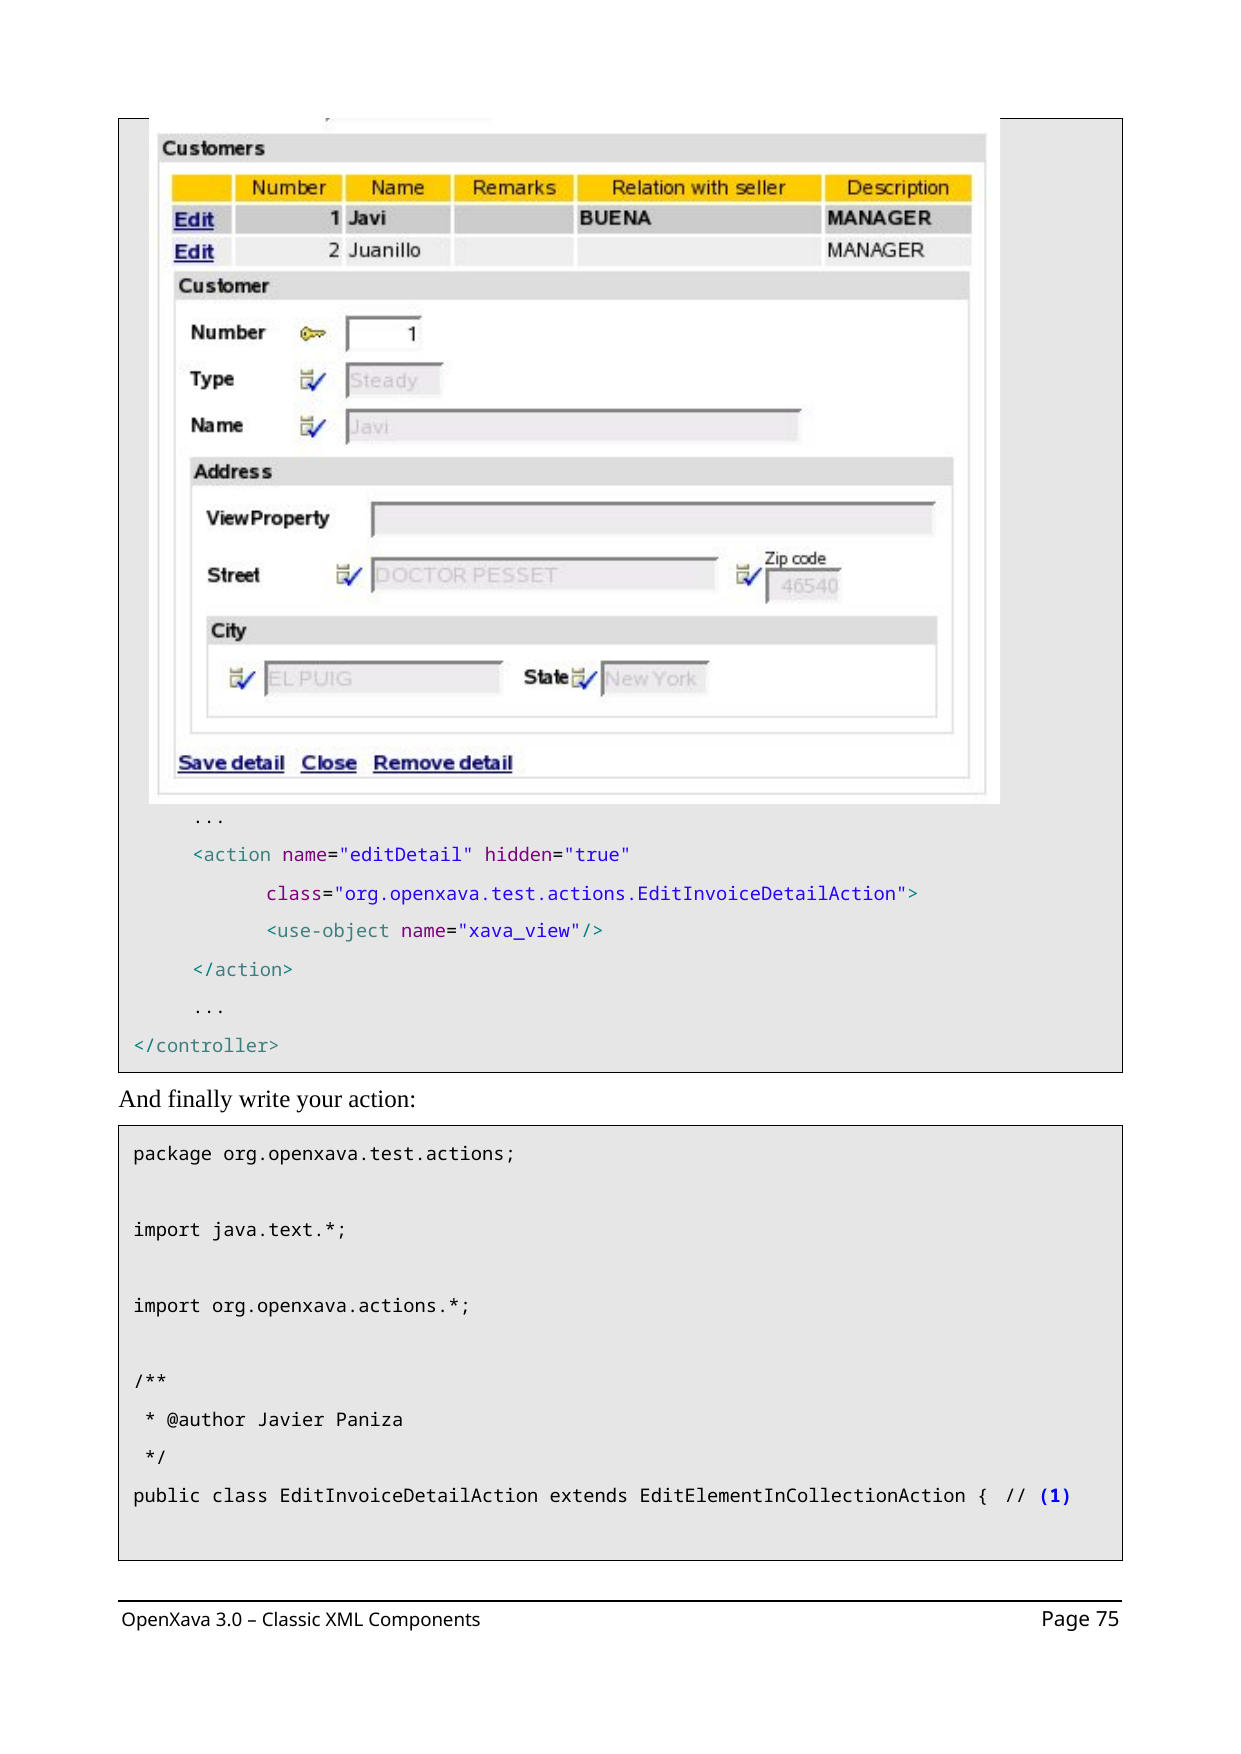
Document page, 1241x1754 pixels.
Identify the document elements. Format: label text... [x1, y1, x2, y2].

text <use-object name="xava_view"/> [119, 903, 1122, 941]
text ... [119, 804, 1122, 827]
text <action name="editDetail" hidden="true" [119, 827, 1122, 865]
text And finally write your action: [118, 1085, 1122, 1113]
text /** [119, 1353, 1122, 1391]
text class="org.openxava.test.actions.EditInvoiceDetailAction"> [119, 865, 1122, 903]
text </action> [119, 941, 1122, 979]
text ... [119, 979, 1122, 1017]
text * @author Javier Paniza [119, 1391, 1122, 1429]
text public class EditInvoiceDetailAction extends EditElementInCollectionAction { // (1) [119, 1467, 1122, 1505]
text */ [119, 1429, 1122, 1467]
text </controller> [119, 1017, 1122, 1072]
picture [149, 118, 1001, 804]
text import java.text.*; [119, 1201, 1122, 1239]
text package org.openxava.test.actions; [119, 1126, 1122, 1163]
text import org.openxava.actions.*; [119, 1277, 1122, 1315]
